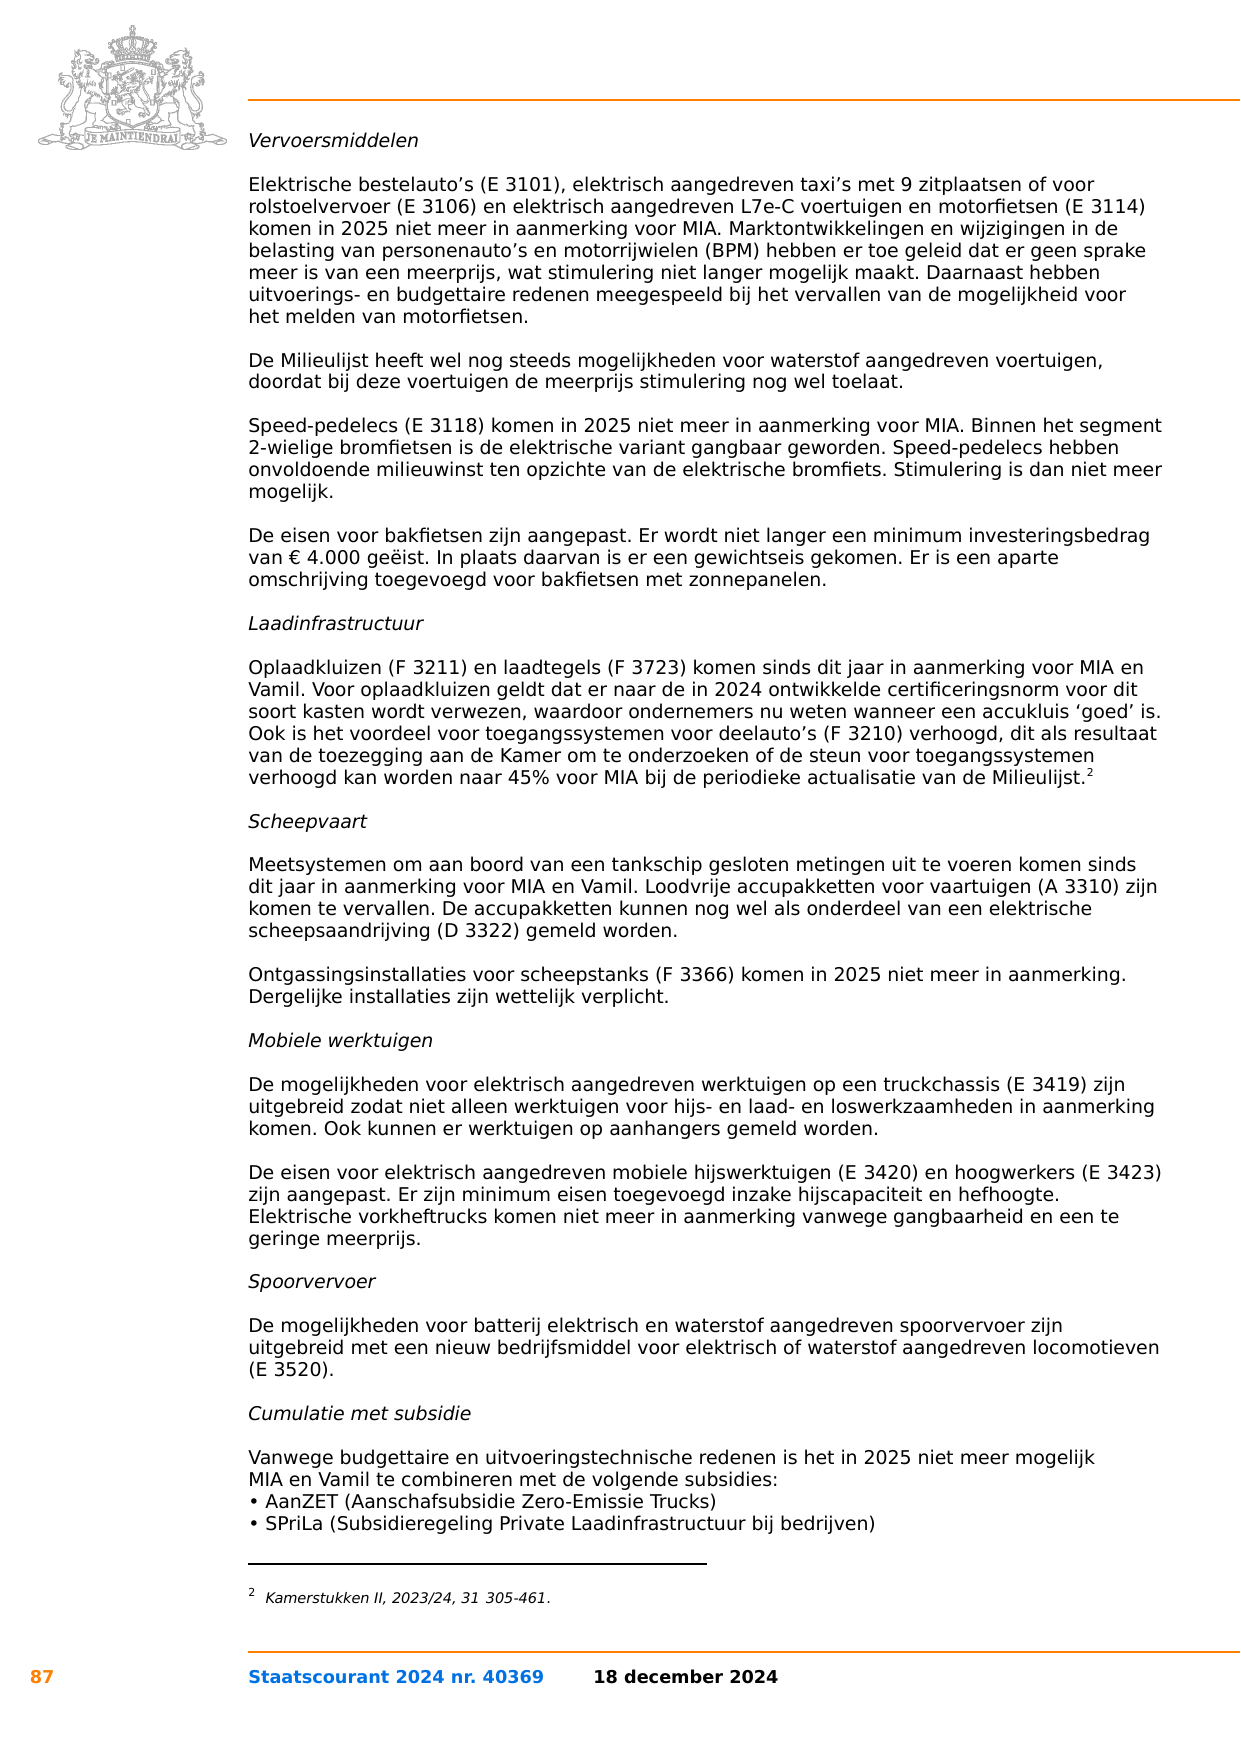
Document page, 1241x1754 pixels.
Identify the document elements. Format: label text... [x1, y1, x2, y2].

subtitle Laadinfrastructuur [248, 613, 1163, 635]
text De eisen voor elektrisch aangedreven mobiele hijswerktuigen (E 3420) en hoogwerkers (E 3423) zijn aangepast. Er zijn minimum eisen toegevoegd inzake hijscapaciteit en hefhoogte. Elektrische vorkheftrucks komen niet meer in aanmerking vanwege gangbaarheid en een te geringe meerprijs. [248, 1162, 1163, 1249]
text Elektrische bestelauto’s (E 3101), elektrisch aangedreven taxi’s met 9 zitplaatsen of voor rolstoelvervoer (E 3106) en elektrisch aangedreven L7e-C voertuigen en motorfietsen (E 3114) komen in 2025 niet meer in aanmerking voor MIA. Marktontwikkelingen en wijzigingen in de belasting van personenauto’s en motorrijwielen (BPM) hebben er toe geleid dat er geen sprake meer is van een meerprijs, wat stimulering niet langer mogelijk maakt. Daarnaast hebben uitvoerings- en budgettaire redenen meegespeeld bij het vervallen van de mogelijkheid voor het melden van motorfietsen. [248, 174, 1163, 328]
subtitle Vervoersmiddelen [248, 130, 1163, 152]
subtitle Scheepvaart [248, 811, 1163, 832]
subtitle Mobiele werktuigen [248, 1030, 1163, 1052]
text Vanwege budgettaire en uitvoeringstechnische redenen is het in 2025 niet meer mogelijk MIA en Vamil te combineren met de volgende subsidies: [248, 1447, 1163, 1491]
picture [38, 25, 227, 150]
text • SPriLa (Subsidieregeling Private Laadinfrastructuur bij bedrijven) [248, 1513, 1163, 1535]
text Kamerstukken II, 2023/24, 31 305-461. [248, 1586, 1163, 1608]
text • AanZET (Aanschafsubsidie Zero-Emissie Trucks) [248, 1491, 1163, 1513]
text Oplaadkluizen (F 3211) en laadtegels (F 3723) komen sinds dit jaar in aanmerking voor MIA en Vamil. Voor oplaadkluizen geldt dat er naar de in 2024 ontwikkelde certificeringsnorm voor dit soort kasten wordt verwezen, waardoor ondernemers nu weten wanneer een accukluis ‘goed’ is. Ook is het voordeel voor toegangssystemen voor deelauto’s (F 3210) verhoogd, dit als resultaat van de toezegging aan de Kamer om te onderzoeken of de steun voor toegangssystemen verhoogd kan worden naar 45% voor MIA bij de periodieke actualisatie van de Milieulijst. [248, 657, 1163, 789]
text De eisen voor bakfietsen zijn aangepast. Er wordt niet langer een minimum investeringsbedrag van € 4.000 geëist. In plaats daarvan is er een gewichtseis gekomen. Er is een aparte omschrijving toegevoegd voor bakfietsen met zonnepanelen. [248, 525, 1163, 591]
text Meetsystemen om aan boord van een tankschip gesloten metingen uit te voeren komen sinds dit jaar in aanmerking voor MIA en Vamil. Loodvrije accupakketten voor vaartuigen (A 3310) zijn komen te vervallen. De accupakketten kunnen nog wel als onderdeel van een elektrische scheepsaandrijving (D 3322) gemeld worden. [248, 854, 1163, 942]
text De mogelijkheden voor elektrisch aangedreven werktuigen op een truckchassis (E 3419) zijn uitgebreid zodat niet alleen werktuigen voor hijs- en laad- en loswerkzaamheden in aanmerking komen. Ook kunnen er werktuigen op aanhangers gemeld worden. [248, 1074, 1163, 1140]
text Ontgassingsinstallaties voor scheepstanks (F 3366) komen in 2025 niet meer in aanmerking. Dergelijke installaties zijn wettelijk verplicht. [248, 964, 1163, 1008]
text De mogelijkheden voor batterij elektrisch en waterstof aangedreven spoorvervoer zijn uitgebreid met een nieuw bedrijfsmiddel voor elektrisch of waterstof aangedreven locomotieven (E 3520). [248, 1315, 1163, 1381]
subtitle Spoorvervoer [248, 1271, 1163, 1293]
subtitle Cumulatie met subsidie [248, 1403, 1163, 1425]
text Speed-pedelecs (E 3118) komen in 2025 niet meer in aanmerking voor MIA. Binnen het segment 2-wielige bromfietsen is de elektrische variant gangbaar geworden. Speed-pedelecs hebben onvoldoende milieuwinst ten opzichte van de elektrische bromfiets. Stimulering is dan niet meer mogelijk. [248, 415, 1163, 503]
text De Milieulijst heeft wel nog steeds mogelijkheden voor waterstof aangedreven voertuigen, doordat bij deze voertuigen de meerprijs stimulering nog wel toelaat. [248, 349, 1163, 393]
